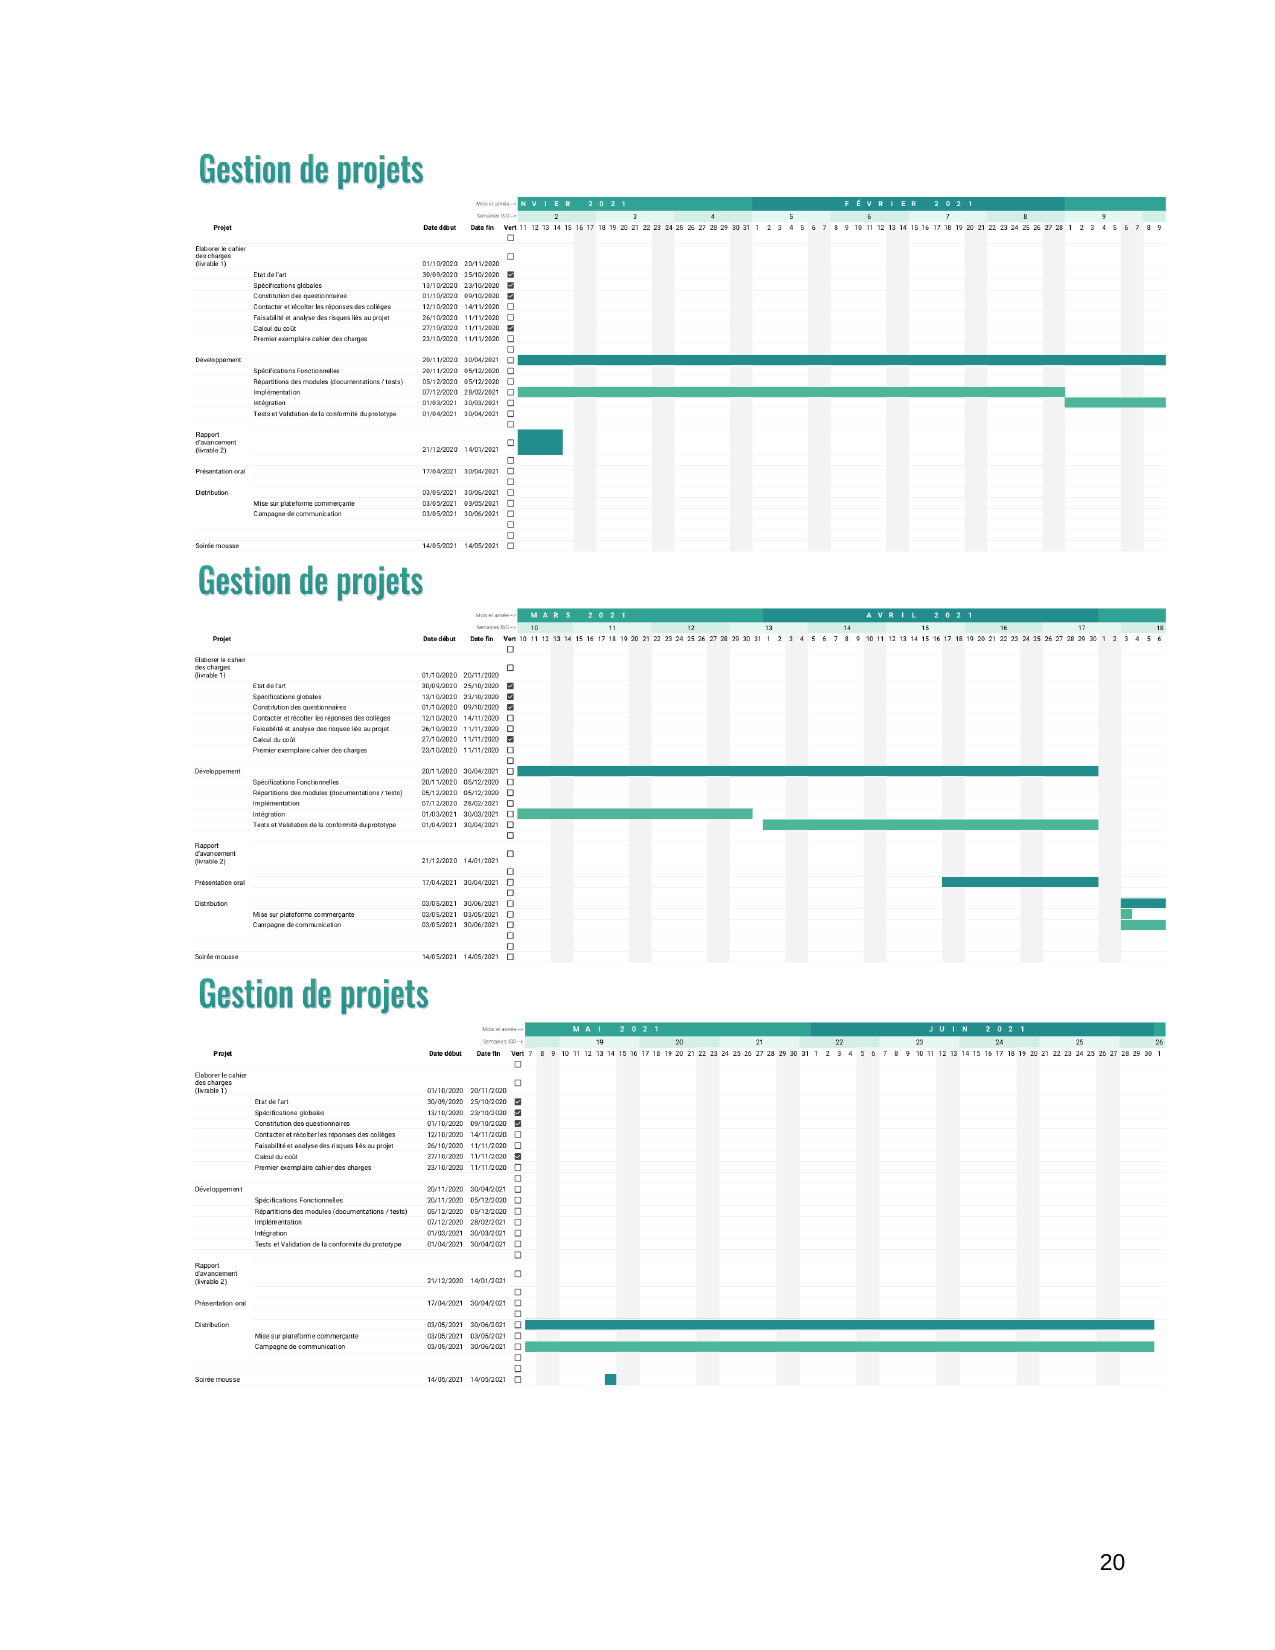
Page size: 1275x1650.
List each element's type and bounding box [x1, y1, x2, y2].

picture [191, 966, 1167, 1387]
picture [191, 556, 1167, 963]
picture [191, 150, 1167, 552]
